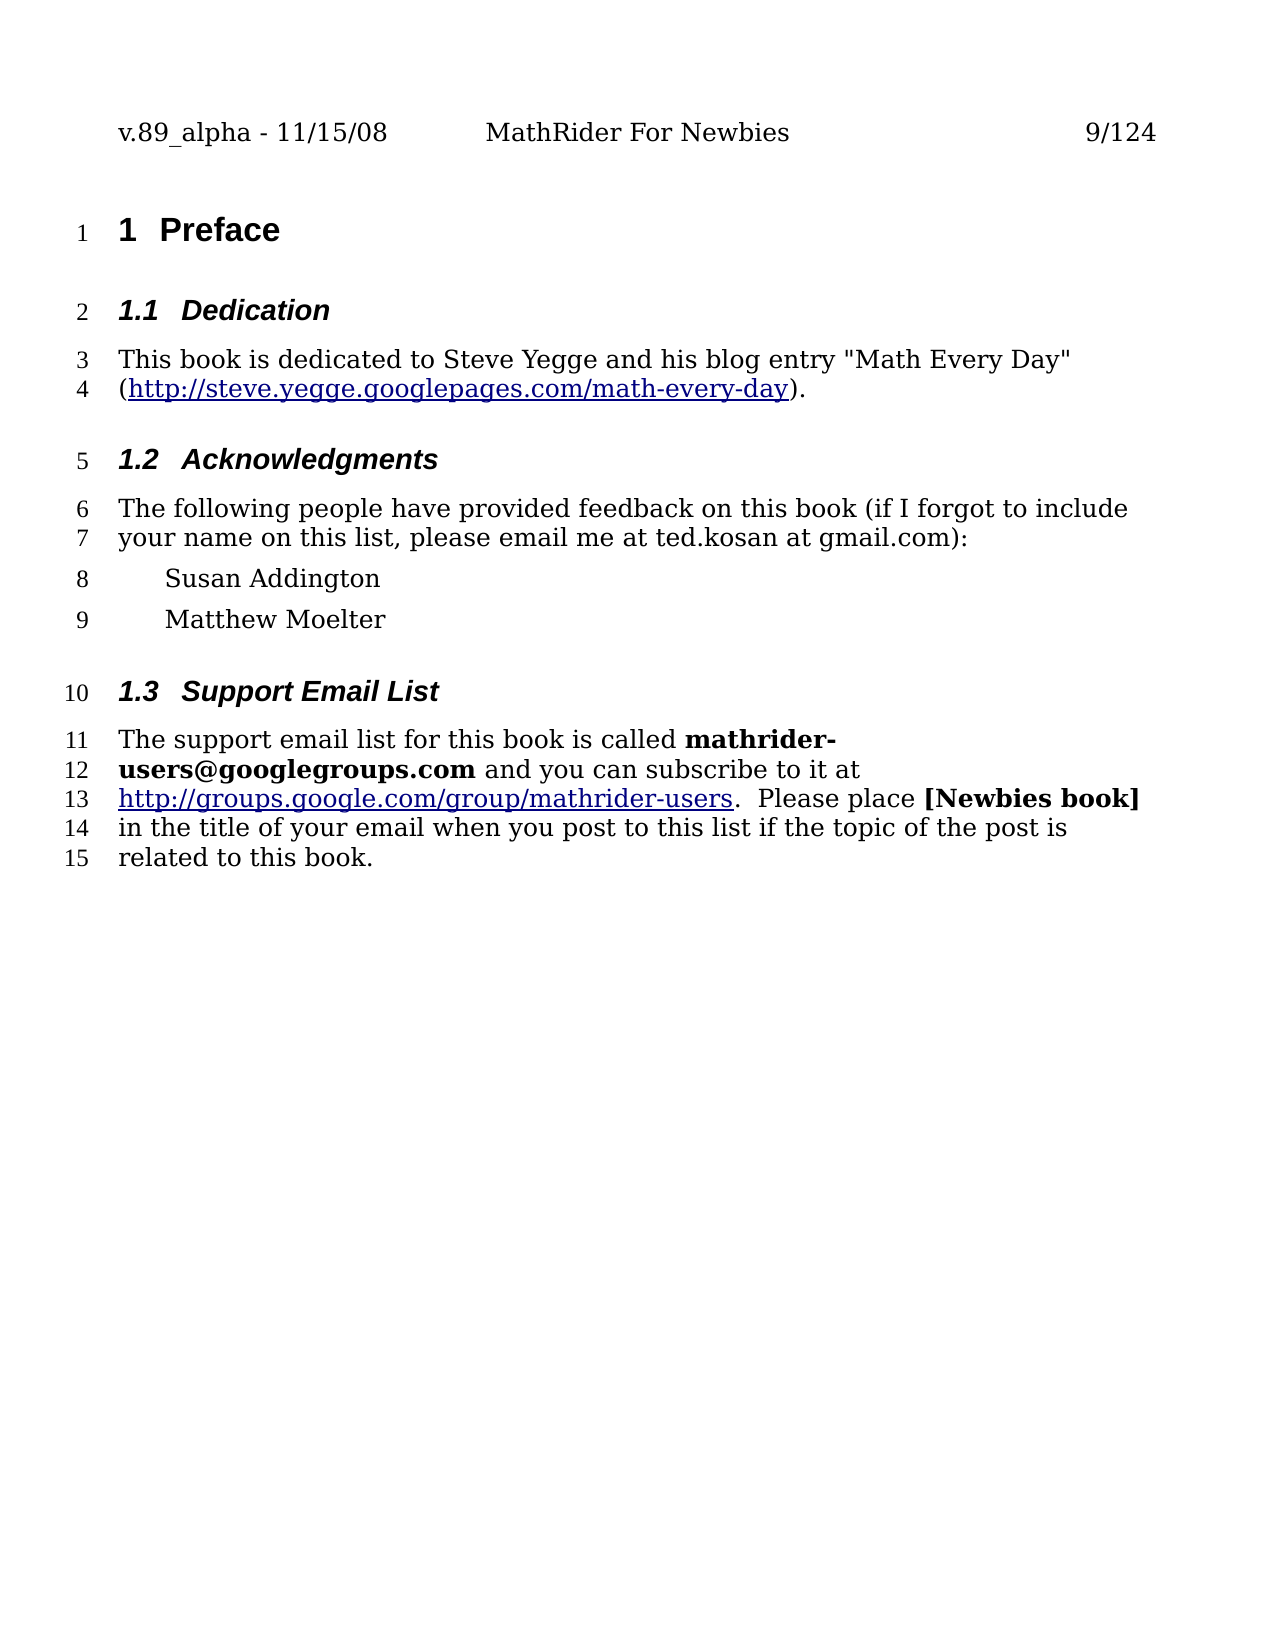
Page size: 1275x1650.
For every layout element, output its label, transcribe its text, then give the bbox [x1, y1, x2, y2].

subtitle Preface [118, 210, 1157, 248]
text The following people have provided feedback on this book (if I forgot to include your name on this list, please email me at ted.kosan at gmail.com): [118, 494, 1157, 552]
text Matthew Moelter [164, 606, 1157, 635]
subtitle Dedication [118, 293, 1157, 327]
text Susan Addington [164, 564, 1157, 593]
text The support email list for this book is called mathrider-users@googlegroups.com and you can subscribe to it at http://groups.google.com/group/mathrider-users. Please place [Newbies book] in the title of your email when you post to this list if the topic of the post is related to this book. [118, 725, 1157, 872]
subtitle Acknowledgments [118, 442, 1157, 476]
text This book is dedicated to Steve Yegge and his blog entry "Math Every Day" (http://steve.yegge.googlepages.com/math-every-day). [118, 345, 1157, 403]
subtitle Support Email List [118, 674, 1157, 707]
